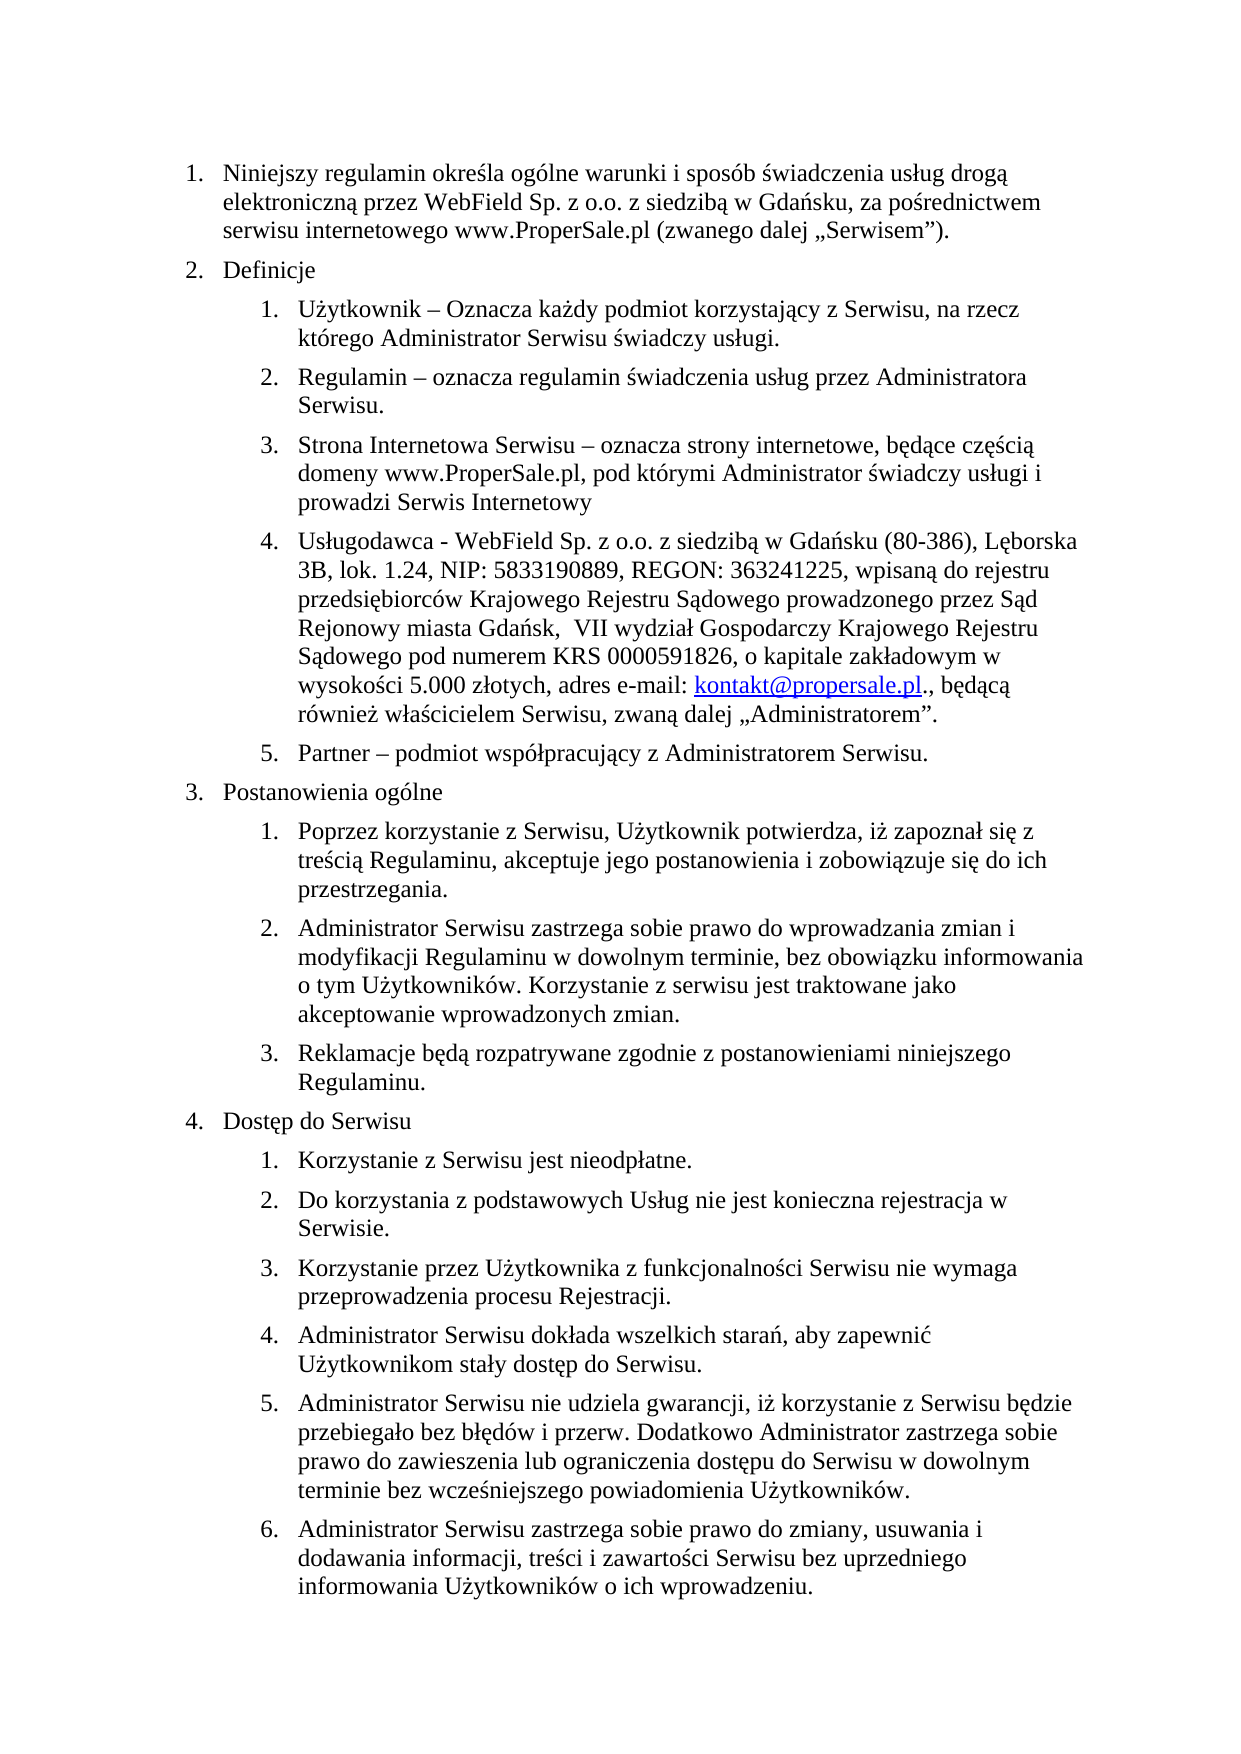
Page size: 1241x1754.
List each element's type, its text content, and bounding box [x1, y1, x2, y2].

list Do korzystania z podstawowych Usług nie jest konieczna rejestracja w Serwisie. [260, 1185, 1093, 1242]
list Użytkownik – Oznacza każdy podmiot korzystający z Serwisu, na rzecz którego Administrator Serwisu świadczy usługi. [260, 294, 1093, 351]
list Poprzez korzystanie z Serwisu, Użytkownik potwierdza, iż zapoznał się z treścią Regulaminu, akceptuje jego postanowienia i zobowiązuje się do ich przestrzegania. [260, 816, 1093, 903]
list Postanowienia ogólne [185, 777, 1093, 806]
list Regulamin – oznacza regulamin świadczenia usług przez Administratora Serwisu. [260, 362, 1093, 419]
list Reklamacje będą rozpatrywane zgodnie z postanowieniami niniejszego Regulaminu. [260, 1038, 1093, 1096]
list Usługodawca - WebField Sp. z o.o. z siedzibą w Gdańsku (80-386), Lęborska 3B, lok. 1.24, NIP: 5833190889, REGON: 363241225, wpisaną do rejestru przedsiębiorców Krajowego Rejestru Sądowego prowadzonego przez Sąd Rejonowy miasta Gdańsk, VII wydział Gospodarczy Krajowego Rejestru Sądowego pod numerem KRS 0000591826, o kapitale zakładowym w wysokości 5.000 złotych, adres e-mail: kontakt@propersale.pl., będącą również właścicielem Serwisu, zwaną dalej „Administratorem”. [260, 526, 1093, 728]
list Korzystanie z Serwisu jest nieodpłatne. [260, 1146, 1093, 1174]
list Administrator Serwisu zastrzega sobie prawo do zmiany, usuwania i dodawania informacji, treści i zawartości Serwisu bez uprzedniego informowania Użytkowników o ich wprowadzeniu. [260, 1514, 1093, 1600]
list Dostęp do Serwisu [185, 1106, 1093, 1135]
list Korzystanie przez Użytkownika z funkcjonalności Serwisu nie wymaga przeprowadzenia procesu Rejestracji. [260, 1253, 1093, 1310]
list Administrator Serwisu zastrzega sobie prawo do wprowadzania zmian i modyfikacji Regulaminu w dowolnym terminie, bez obowiązku informowania o tym Użytkowników. Korzystanie z serwisu jest traktowane jako akceptowanie wprowadzonych zmian. [260, 913, 1093, 1028]
list Niniejszy regulamin określa ogólne warunki i sposób świadczenia usług drogą elektroniczną przez WebField Sp. z o.o. z siedzibą w Gdańsku, za pośrednictwem serwisu internetowego www.ProperSale.pl (zwanego dalej „Serwisem”). [185, 158, 1093, 244]
list Administrator Serwisu nie udziela gwarancji, iż korzystanie z Serwisu będzie przebiegało bez błędów i przerw. Dodatkowo Administrator zastrzega sobie prawo do zawieszenia lub ograniczenia dostępu do Serwisu w dowolnym terminie bez wcześniejszego powiadomienia Użytkowników. [260, 1388, 1093, 1503]
list Partner – podmiot współpracujący z Administratorem Serwisu. [260, 738, 1093, 767]
list Administrator Serwisu dokłada wszelkich starań, aby zapewnić Użytkownikom stały dostęp do Serwisu. [260, 1321, 1093, 1378]
list Strona Internetowa Serwisu – oznacza strony internetowe, będące częścią domeny www.ProperSale.pl, pod którymi Administrator świadczy usługi i prowadzi Serwis Internetowy [260, 430, 1093, 516]
list Definicje [185, 255, 1093, 283]
